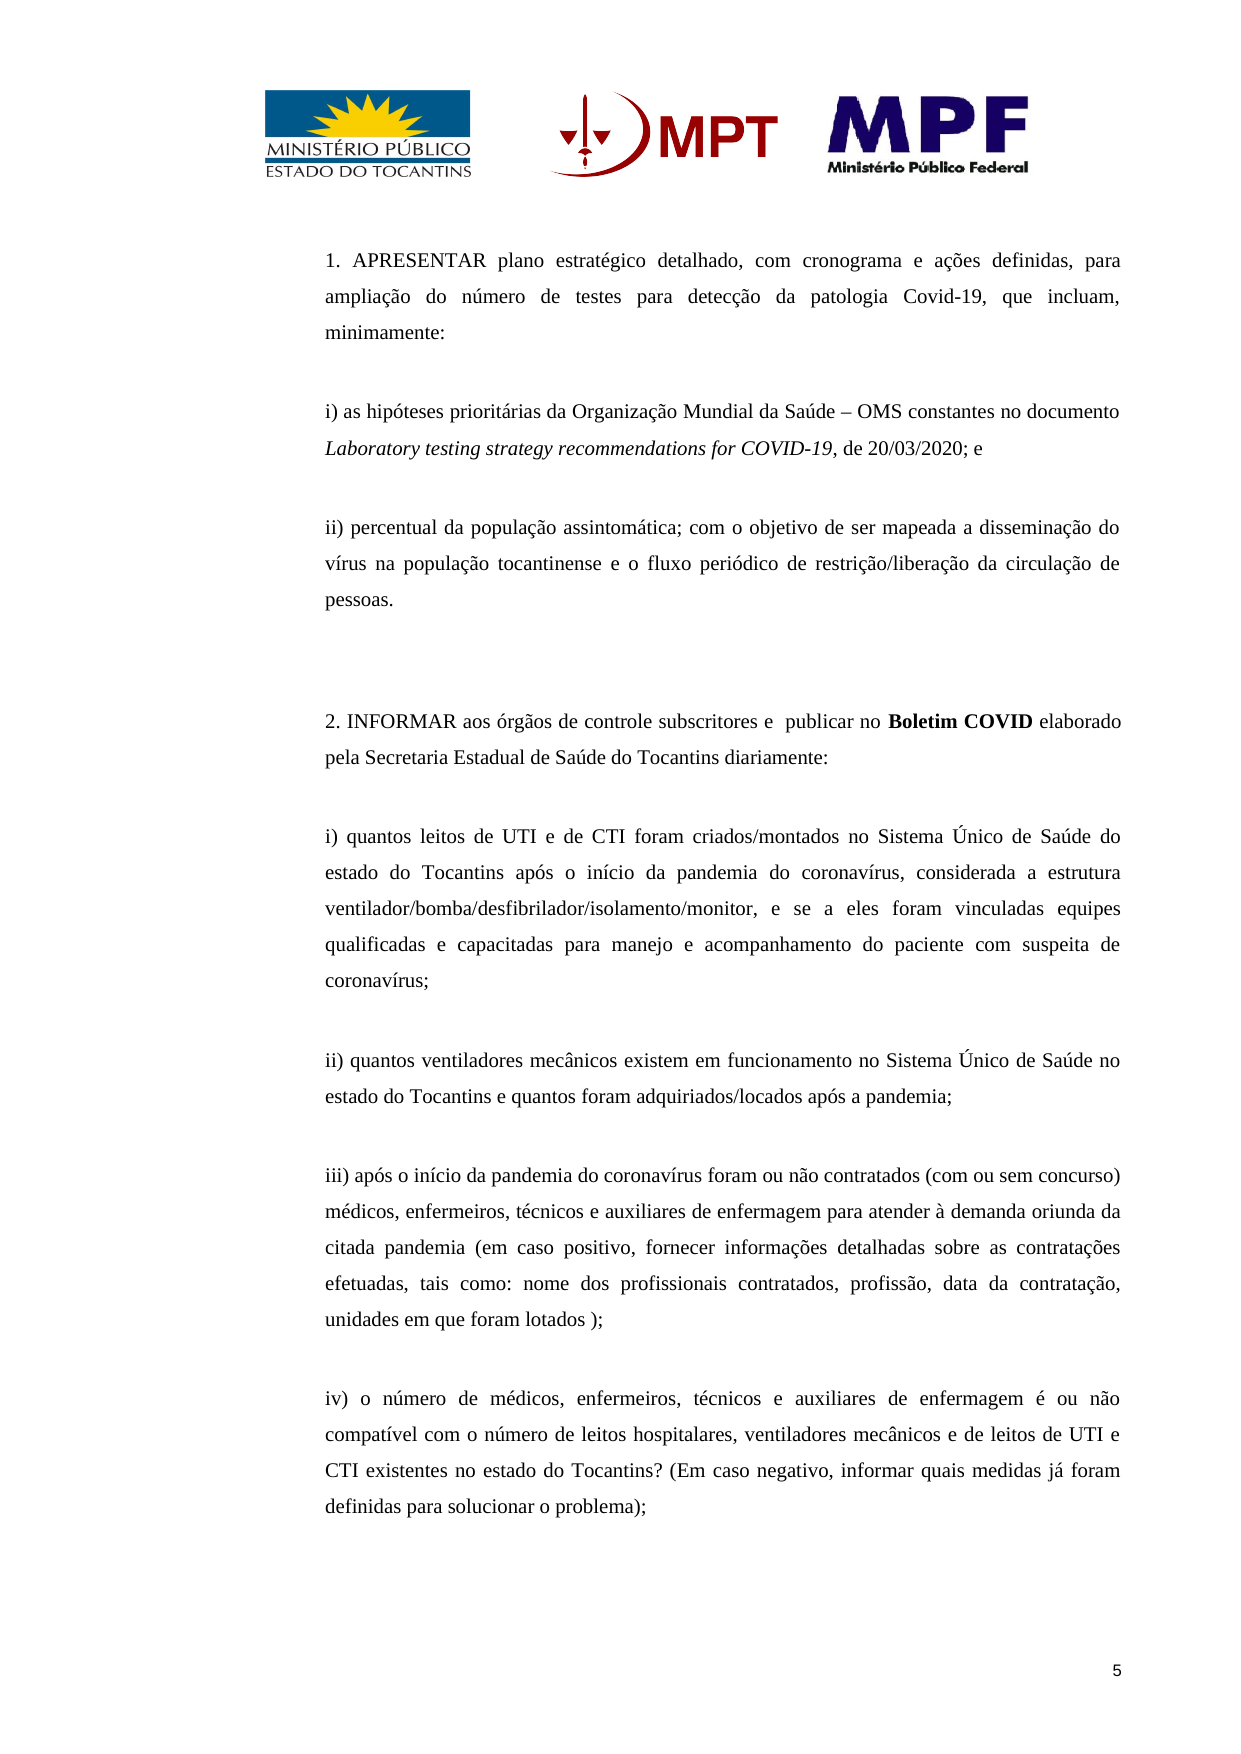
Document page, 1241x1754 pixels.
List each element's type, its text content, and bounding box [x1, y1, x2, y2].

text i) as hipóteses prioritárias da Organização Mundial da Saúde – OMS constantes no documento Laboratory testing strategy recommendations for COVID-19, de 20/03/2020; e [325, 399, 1121, 459]
text iv) o número de médicos, enfermeiros, técnicos e auxiliares de enfermagem é ou não compatível com o número de leitos hospitalares, ventiladores mecânicos e de leitos de UTI e CTI existentes no estado do Tocantins? (Em caso negativo, informar quais medidas já foram definidas para solucionar o problema); [325, 1386, 1121, 1518]
text ii) quantos ventiladores mecânicos existem em funcionamento no Sistema Único de Saúde no estado do Tocantins e quantos foram adquiriados/locados após a pandemia; [325, 1047, 1121, 1108]
picture [823, 88, 1034, 177]
picture [265, 90, 471, 177]
picture [549, 91, 778, 177]
text 2. INFORMAR aos órgãos de controle subscritores e publicar no Boletim COVID elaborado pela Secretaria Estadual de Saúde do Tocantins diariamente: [325, 709, 1121, 769]
text 1. APRESENTAR plano estratégico detalhado, com cronograma e ações definidas, para ampliação do número de testes para detecção da patologia Covid-19, que incluam, minimamente: [325, 248, 1121, 344]
text i) quantos leitos de UTI e de CTI foram criados/montados no Sistema Único de Saúde do estado do Tocantins após o início da pandemia do coronavírus, considerada a estrutura ventilador/bomba/desfibrilador/isolamento/monitor, e se a eles foram vinculadas equipes qualificadas e capacitadas para manejo e acompanhamento do paciente com suspeita de coronavírus; [325, 824, 1121, 992]
text iii) após o início da pandemia do coronavírus foram ou não contratados (com ou sem concurso) médicos, enfermeiros, técnicos e auxiliares de enfermagem para atender à demanda oriunda da citada pandemia (em caso positivo, fornecer informações detalhadas sobre as contratações efetuadas, tais como: nome dos profissionais contratados, profissão, data da contratação, unidades em que foram lotados ); [325, 1163, 1121, 1331]
text ii) percentual da população assintomática; com o objetivo de ser mapeada a disseminação do vírus na população tocantinense e o fluxo periódico de restrição/liberação da circulação de pessoas. [325, 514, 1121, 611]
